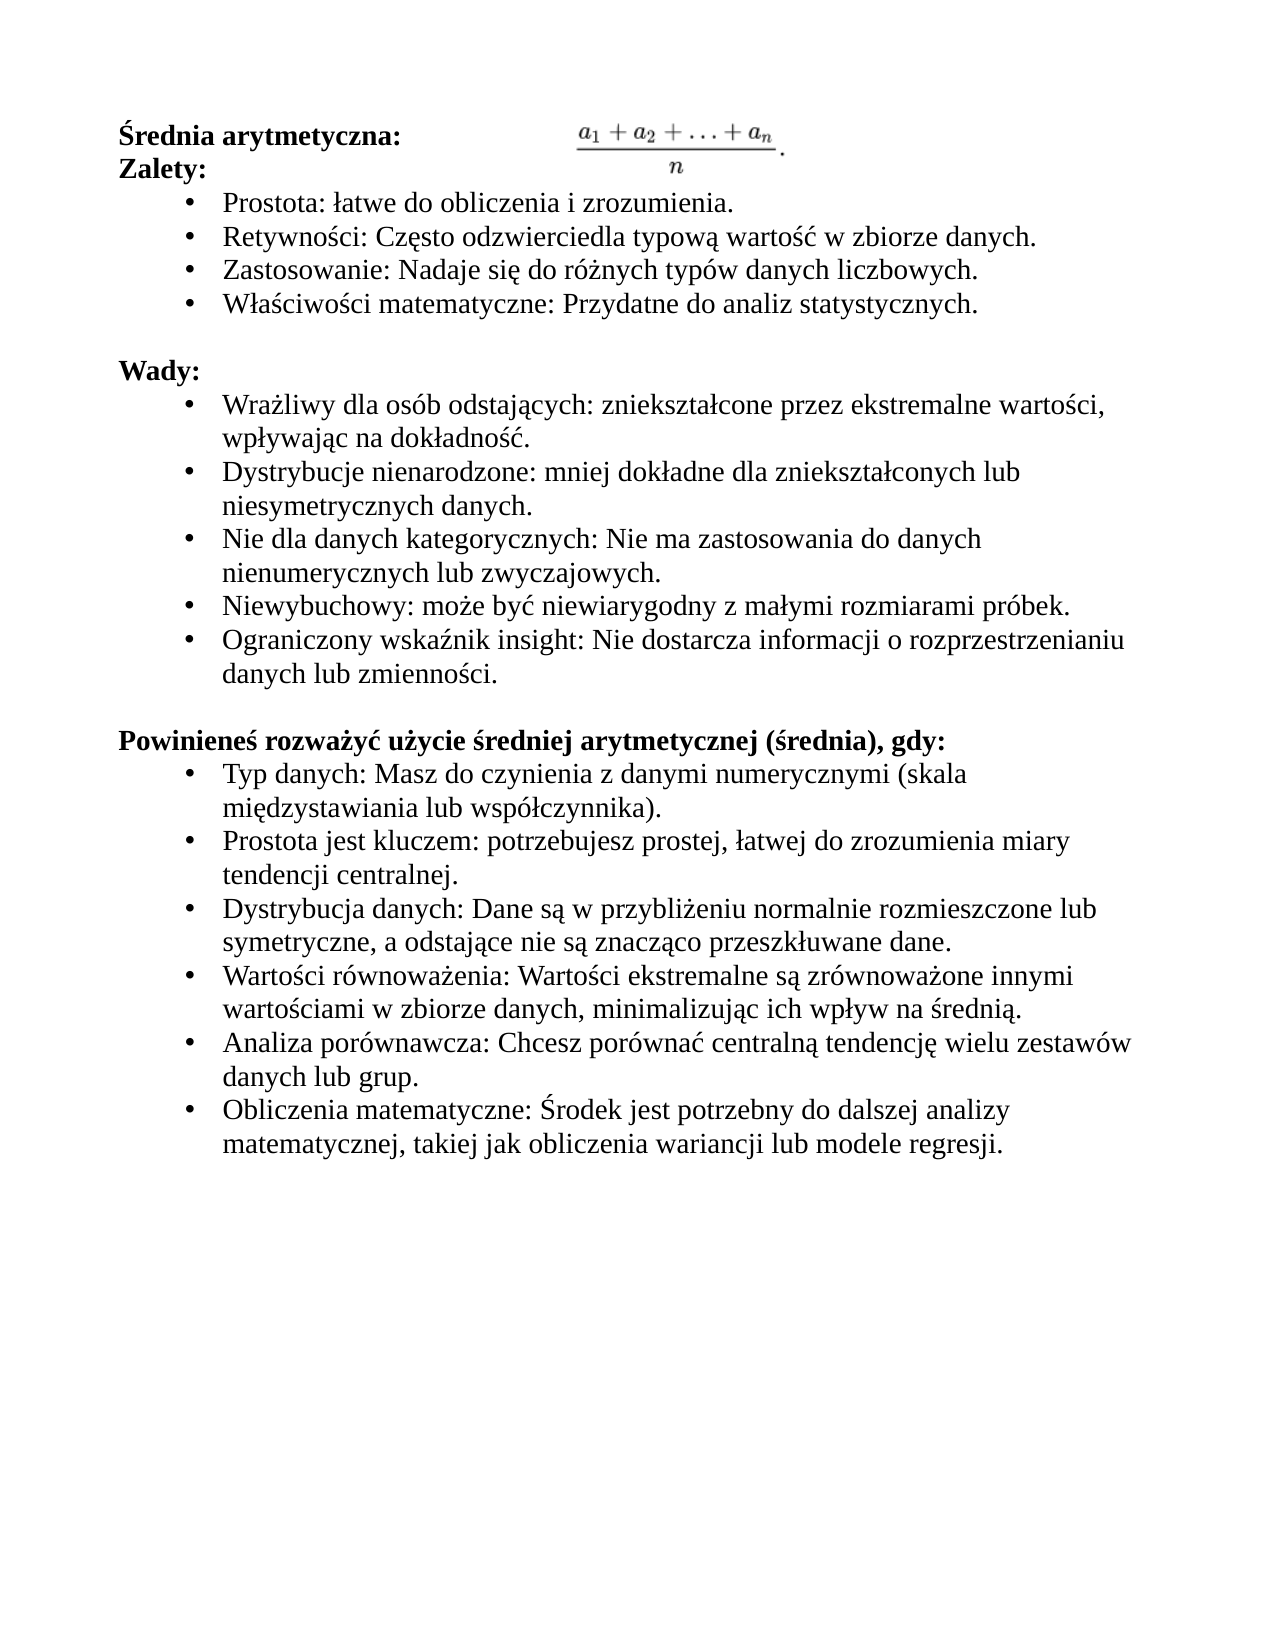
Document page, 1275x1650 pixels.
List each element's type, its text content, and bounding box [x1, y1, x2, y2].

text Zalety: [118, 152, 1157, 185]
picture [574, 121, 786, 176]
list Ograniczony wskaźnik insight: Nie dostarcza informacji o rozprzestrzenianiu danych lub zmienności. [184, 622, 1157, 689]
list Wrażliwy dla osób odstających: zniekształcone przez ekstremalne wartości, wpływając na dokładność. [184, 387, 1157, 454]
list Zastosowanie: Nadaje się do różnych typów danych liczbowych. [185, 252, 1157, 286]
list Dystrybucje nienarodzone: mniej dokładne dla zniekształconych lub niesymetrycznych danych. [184, 454, 1157, 521]
list Prostota jest kluczem: potrzebujesz prostej, łatwej do zrozumienia miary tendencji centralnej. [185, 823, 1157, 891]
list Dystrybucja danych: Dane są w przybliżeniu normalnie rozmieszczone lub symetryczne, a odstające nie są znacząco przeszkłuwane dane. [185, 891, 1157, 958]
text Średnia arytmetyczna: [118, 118, 1157, 152]
list Nie dla danych kategorycznych: Nie ma zastosowania do danych nienumerycznych lub zwyczajowych. [184, 521, 1157, 588]
list Analiza porównawcza: Chcesz porównać centralną tendencję wielu zestawów danych lub grup. [185, 1025, 1157, 1092]
text Powinieneś rozważyć użycie średniej arytmetycznej (średnia), gdy: [118, 723, 1157, 756]
list Obliczenia matematyczne: Środek jest potrzebny do dalszej analizy matematycznej, takiej jak obliczenia wariancji lub modele regresji. [185, 1092, 1157, 1159]
text Wady: [118, 353, 1157, 387]
list Prostota: łatwe do obliczenia i zrozumienia. [185, 185, 1157, 219]
list Typ danych: Masz do czynienia z danymi numerycznymi (skala międzystawiania lub współczynnika). [185, 756, 1157, 823]
list Retywności: Często odzwierciedla typową wartość w zbiorze danych. [185, 219, 1157, 252]
list Niewybuchowy: może być niewiarygodny z małymi rozmiarami próbek. [184, 588, 1157, 622]
list Wartości równoważenia: Wartości ekstremalne są zrównoważone innymi wartościami w zbiorze danych, minimalizując ich wpływ na średnią. [185, 958, 1157, 1025]
list Właściwości matematyczne: Przydatne do analiz statystycznych. [185, 286, 1157, 320]
